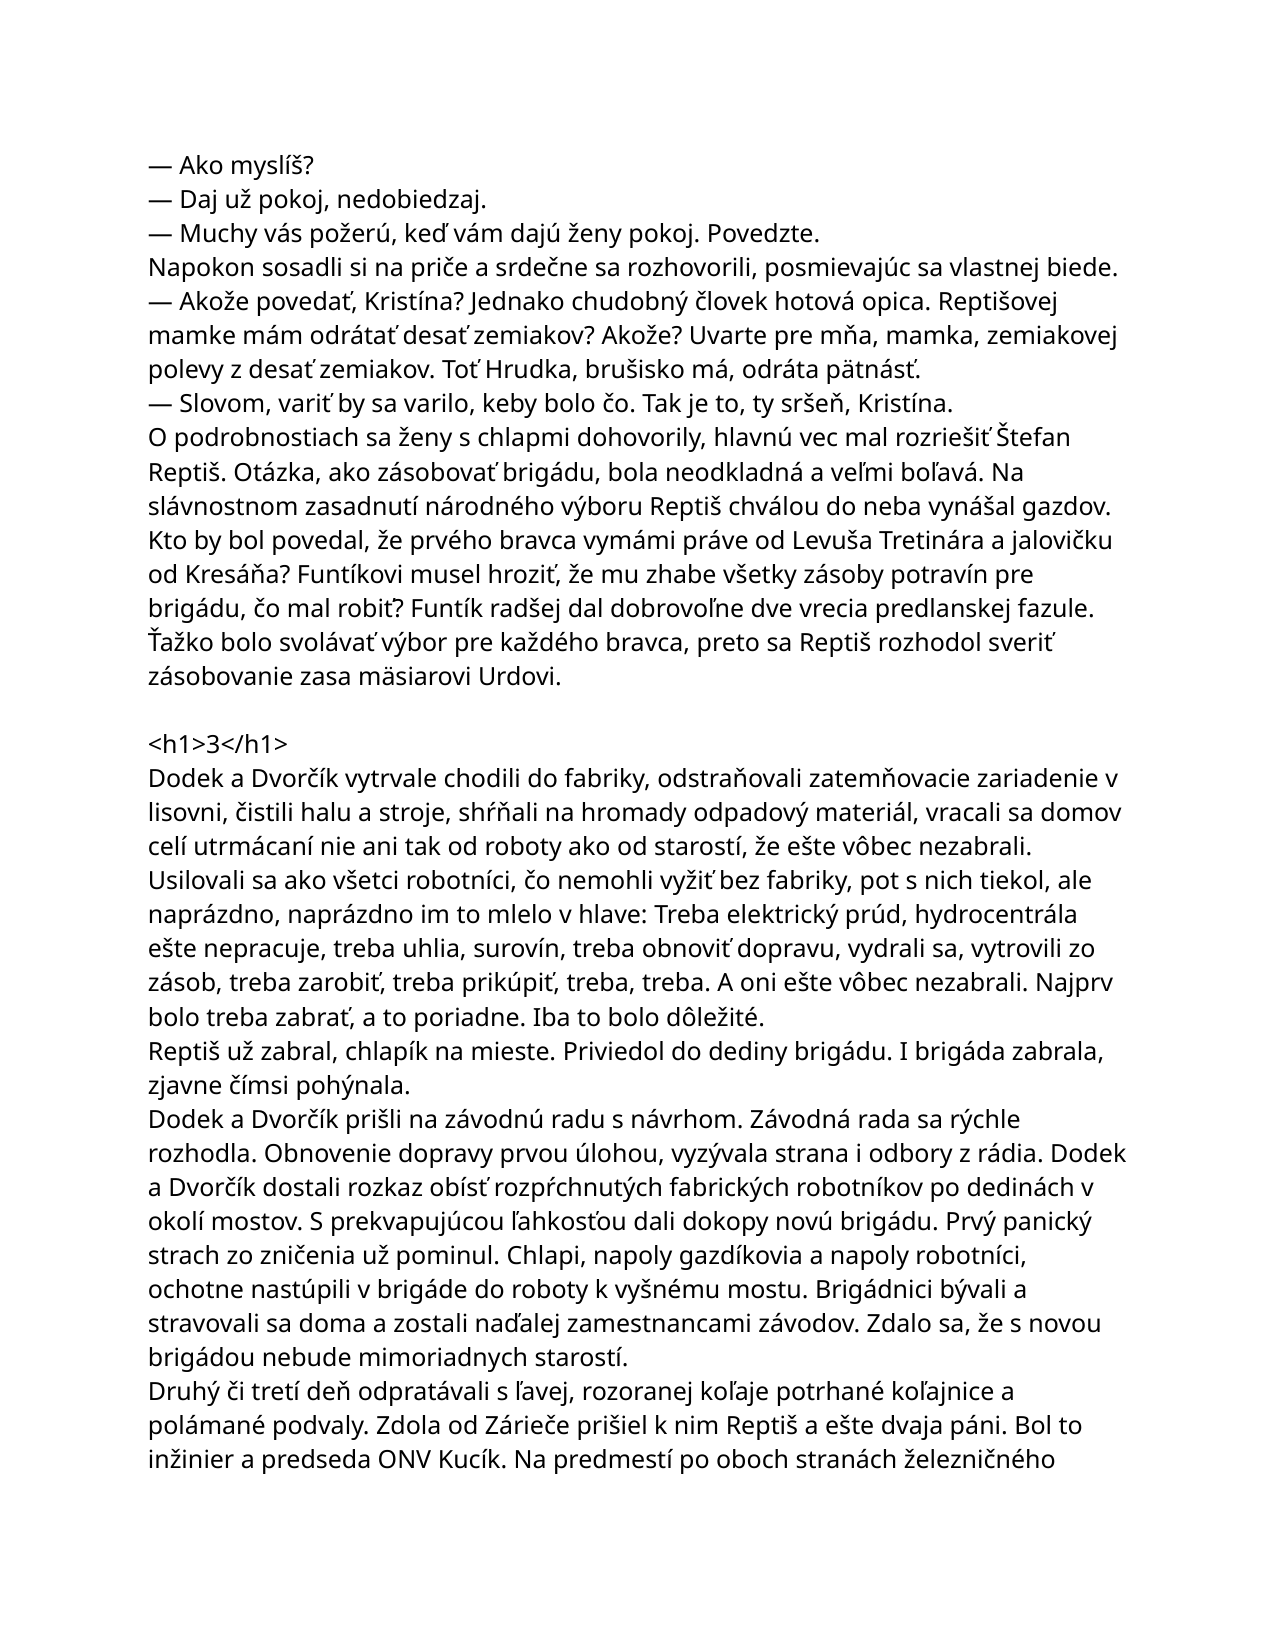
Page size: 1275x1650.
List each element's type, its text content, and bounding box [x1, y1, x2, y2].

text — Ako myslíš? [148, 148, 1127, 182]
text — Daj už pokoj, nedobiedzaj. [148, 182, 1127, 216]
text Napokon sosadli si na priče a srdečne sa rozhovorili, posmievajúc sa vlastnej biede. [148, 250, 1127, 284]
text Dodek a Dvorčík vytrvale chodili do fabriky, odstraňovali zatemňovacie zariadenie v lisovni, čistili halu a stroje, shŕňali na hromady odpadový materiál, vracali sa domov celí utrmácaní nie ani tak od roboty ako od starostí, že ešte vôbec nezabrali. Usilovali sa ako všetci robotníci, čo nemohli vyžiť bez fabriky, pot s nich tiekol, ale naprázdno, naprázdno im to mlelo v hlave: Treba elektrický prúd, hydrocentrála ešte nepracuje, treba uhlia, surovín, treba obnoviť dopravu, vydrali sa, vytrovili zo zásob, treba zarobiť, treba prikúpiť, treba, treba. A oni ešte vôbec nezabrali. Najprv bolo treba zabrať, a to poriadne. Iba to bolo dôležité. [148, 761, 1127, 1033]
text <h1>3</h1> [148, 727, 1127, 761]
text O podrobnostiach sa ženy s chlapmi dohovorily, hlavnú vec mal rozriešiť Štefan Reptiš. Otázka, ako zásobovať brigádu, bola neodkladná a veľmi boľavá. Na slávnostnom zasadnutí národného výboru Reptiš chválou do neba vynášal gazdov. Kto by bol povedal, že prvého bravca vymámi práve od Levuša Tretinára a jalovičku od Kresáňa? Funtíkovi musel hroziť, že mu zhabe všetky zásoby potravín pre brigádu, čo mal robiť? Funtík radšej dal dobrovoľne dve vrecia predlanskej fazule. Ťažko bolo svolávať výbor pre každého bravca, preto sa Reptiš rozhodol sveriť zásobovanie zasa mäsiarovi Urdovi. [148, 420, 1127, 693]
text — Muchy vás požerú, keď vám dajú ženy pokoj. Povedzte. [148, 216, 1127, 250]
text — Akože povedať, Kristína? Jednako chudobný človek hotová opica. Reptišovej mamke mám odrátať desať zemiakov? Akože? Uvarte pre mňa, mamka, zemiakovej polevy z desať zemiakov. Toť Hrudka, brušisko má, odráta pätnásť. [148, 284, 1127, 386]
text Druhý či tretí deň odpratávali s ľavej, rozoranej koľaje potrhané koľajnice a polámané podvaly. Zdola od Zárieče prišiel k nim Reptiš a ešte dvaja páni. Bol to inžinier a predseda ONV Kucík. Na predmestí po oboch stranách železničného [148, 1374, 1127, 1476]
text — Slovom, variť by sa varilo, keby bolo čo. Tak je to, ty sršeň, Kristína. [148, 386, 1127, 420]
text Reptiš už zabral, chlapík na mieste. Priviedol do dediny brigádu. I brigáda zabrala, zjavne čímsi pohýnala. [148, 1033, 1127, 1101]
text Dodek a Dvorčík prišli na závodnú radu s návrhom. Závodná rada sa rýchle rozhodla. Obnovenie dopravy prvou úlohou, vyzývala strana i odbory z rádia. Dodek a Dvorčík dostali rozkaz obísť rozpŕchnutých fabrických robotníkov po dedinách v okolí mostov. S prekvapujúcou ľahkosťou dali dokopy novú brigádu. Prvý panický strach zo zničenia už pominul. Chlapi, napoly gazdíkovia a napoly robotníci, ochotne nastúpili v brigáde do roboty k vyšnému mostu. Brigádnici bývali a stravovali sa doma a zostali naďalej zamestnancami závodov. Zdalo sa, že s novou brigádou nebude mimoriadnych starostí. [148, 1101, 1127, 1374]
